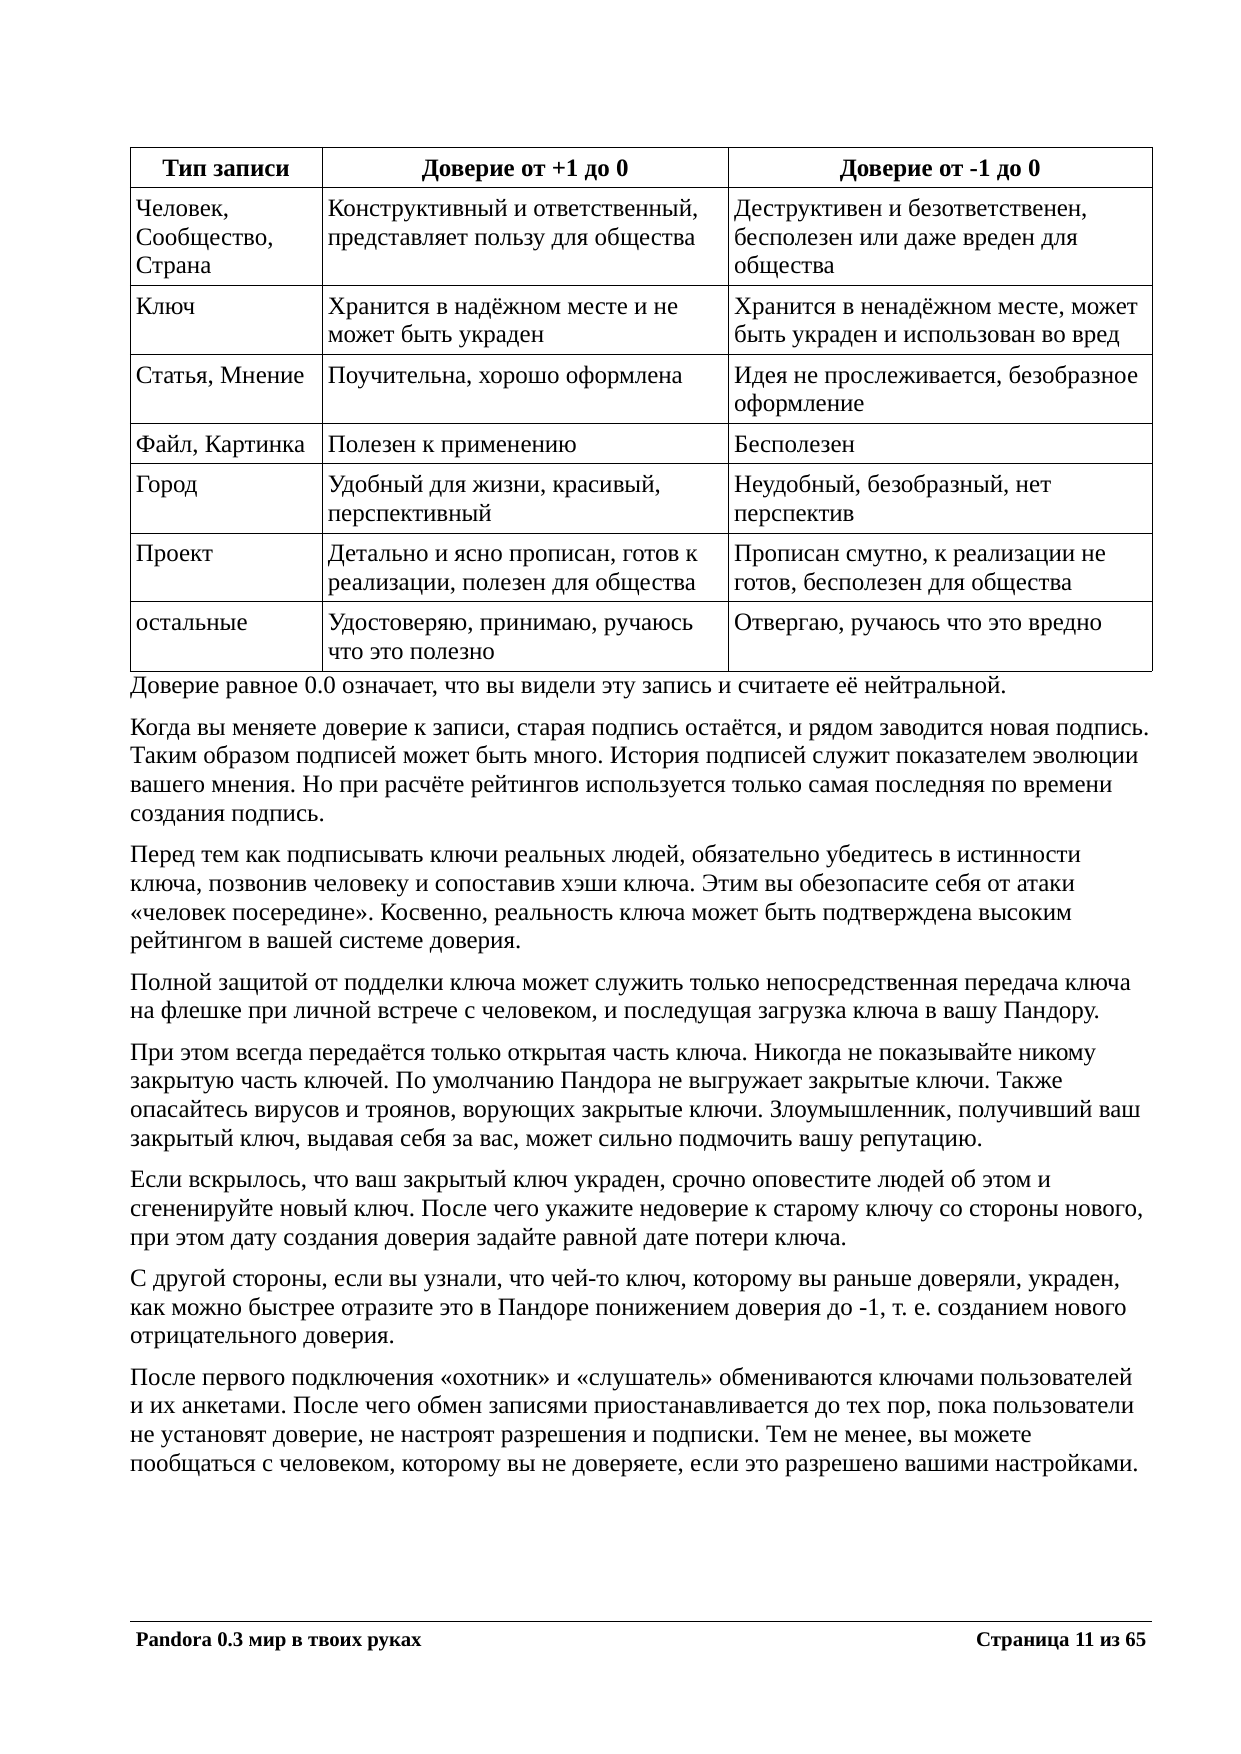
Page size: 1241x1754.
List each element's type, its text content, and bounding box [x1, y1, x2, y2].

text Перед тем как подписывать ключи реальных людей, обязательно убедитесь в истинности ключа, позвонив человеку и сопоставив хэши ключа. Этим вы обезопасите себя от атаки «человек посередине». Косвенно, реальность ключа может быть подтверждена высоким рейтингом в вашей системе доверия. [130, 839, 1152, 954]
table_cell Хранится в ненадёжном месте, может быть украден и использован во вред [729, 286, 1152, 354]
table_cell Деструктивен и безответственен, бесполезен или даже вреден для общества [729, 188, 1152, 285]
table_cell Конструктивный и ответственный, представляет пользу для общества [323, 188, 728, 285]
table_header Тип записи [131, 148, 322, 187]
table_cell Удобный для жизни, красивый, перспективный [323, 464, 728, 532]
table_cell Хранится в надёжном месте и не может быть украден [323, 286, 728, 354]
table_cell Идея не прослеживается, безобразное оформление [729, 355, 1152, 423]
table_cell Детально и ясно прописан, готов к реализации, полезен для общества [323, 534, 728, 601]
text Если вскрылось, что ваш закрытый ключ украден, срочно оповестите людей об этом и сгененируйте новый ключ. После чего укажите недоверие к старому ключу со стороны нового, при этом дату создания доверия задайте равной дате потери ключа. [130, 1164, 1152, 1251]
table_cell Прописан смутно, к реализации не готов, бесполезен для общества [729, 534, 1152, 601]
table_cell остальные [131, 602, 322, 671]
text Полной защитой от подделки ключа может служить только непосредственная передача ключа на флешке при личной встрече с человеком, и последущая загрузка ключа в вашу Пандору. [130, 967, 1152, 1024]
table_cell Неудобный, безобразный, нет перспектив [729, 464, 1152, 532]
table_cell Полезен к применению [323, 424, 728, 463]
table_header Доверие от +1 до 0 [323, 148, 728, 187]
table_cell Поучительна, хорошо оформлена [323, 355, 728, 423]
text С другой стороны, если вы узнали, что чей-то ключ, которому вы раньше доверяли, украден, как можно быстрее отразите это в Пандоре понижением доверия до -1, т. е. созданием нового отрицательного доверия. [130, 1263, 1152, 1349]
table_cell Файл, Картинка [131, 424, 322, 463]
table_cell Бесполезен [729, 424, 1152, 463]
table_cell Проект [131, 534, 322, 601]
table_cell Статья, Мнение [131, 355, 322, 423]
table_cell Человек, Сообщество, Страна [131, 188, 322, 285]
text При этом всегда передаётся только открытая часть ключа. Никогда не показывайте никому закрытую часть ключей. По умолчанию Пандора не выгружает закрытые ключи. Также опасайтесь вирусов и троянов, ворующих закрытые ключи. Злоумышленник, получивший ваш закрытый ключ, выдавая себя за вас, может сильно подмочить вашу репутацию. [130, 1037, 1152, 1152]
table_cell Город [131, 464, 322, 532]
text Доверие равное 0.0 означает, что вы видели эту запись и считаете её нейтральной. [130, 672, 1152, 699]
text Когда вы меняете доверие к записи, старая подпись остаётся, и рядом заводится новая подпись. Таким образом подписей может быть много. История подписей служит показателем эволюции вашего мнения. Но при расчёте рейтингов используется только самая последняя по времени создания подпись. [130, 712, 1152, 827]
text После первого подключения «охотник» и «слушатель» обмениваются ключами пользователей и их анкетами. После чего обмен записями приостанавливается до тех пор, пока пользователи не установят доверие, не настроят разрешения и подписки. Тем не менее, вы можете пообщаться с человеком, которому вы не доверяете, если это разрешено вашими настройками. [130, 1362, 1152, 1477]
table_cell Удостоверяю, принимаю, ручаюсь что это полезно [323, 602, 728, 671]
table_header Доверие от -1 до 0 [729, 148, 1152, 187]
table_cell Отвергаю, ручаюсь что это вредно [729, 602, 1152, 671]
table_cell Ключ [131, 286, 322, 354]
